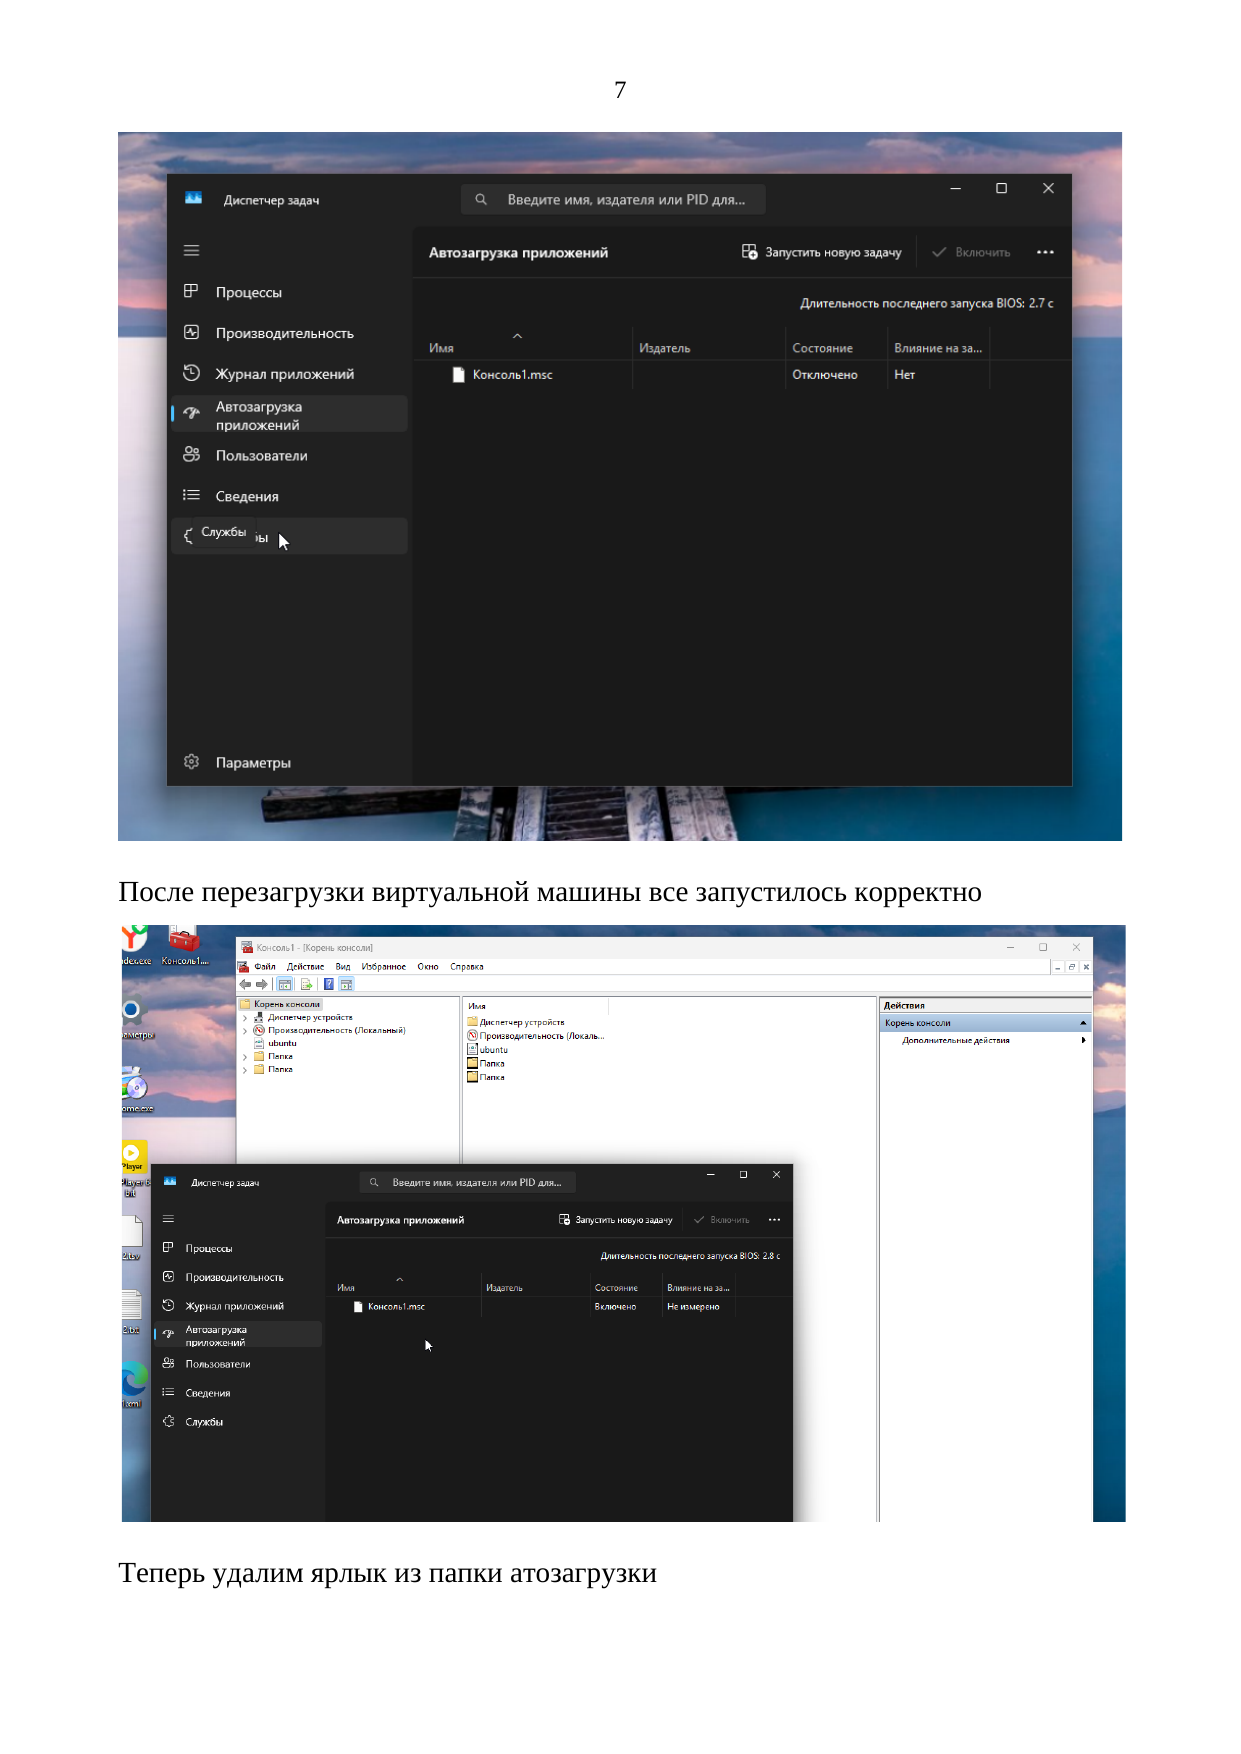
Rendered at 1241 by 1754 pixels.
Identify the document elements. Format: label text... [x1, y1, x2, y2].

text После перезагрузки виртуальной машины все запустилось корректно [118, 874, 1122, 908]
picture [759, 817, 765, 827]
picture [775, 834, 786, 841]
text Теперь удалим ярлык из папки атозагрузки [118, 1555, 1122, 1589]
picture [118, 132, 1123, 841]
picture [868, 824, 878, 835]
picture [121, 925, 1126, 1522]
